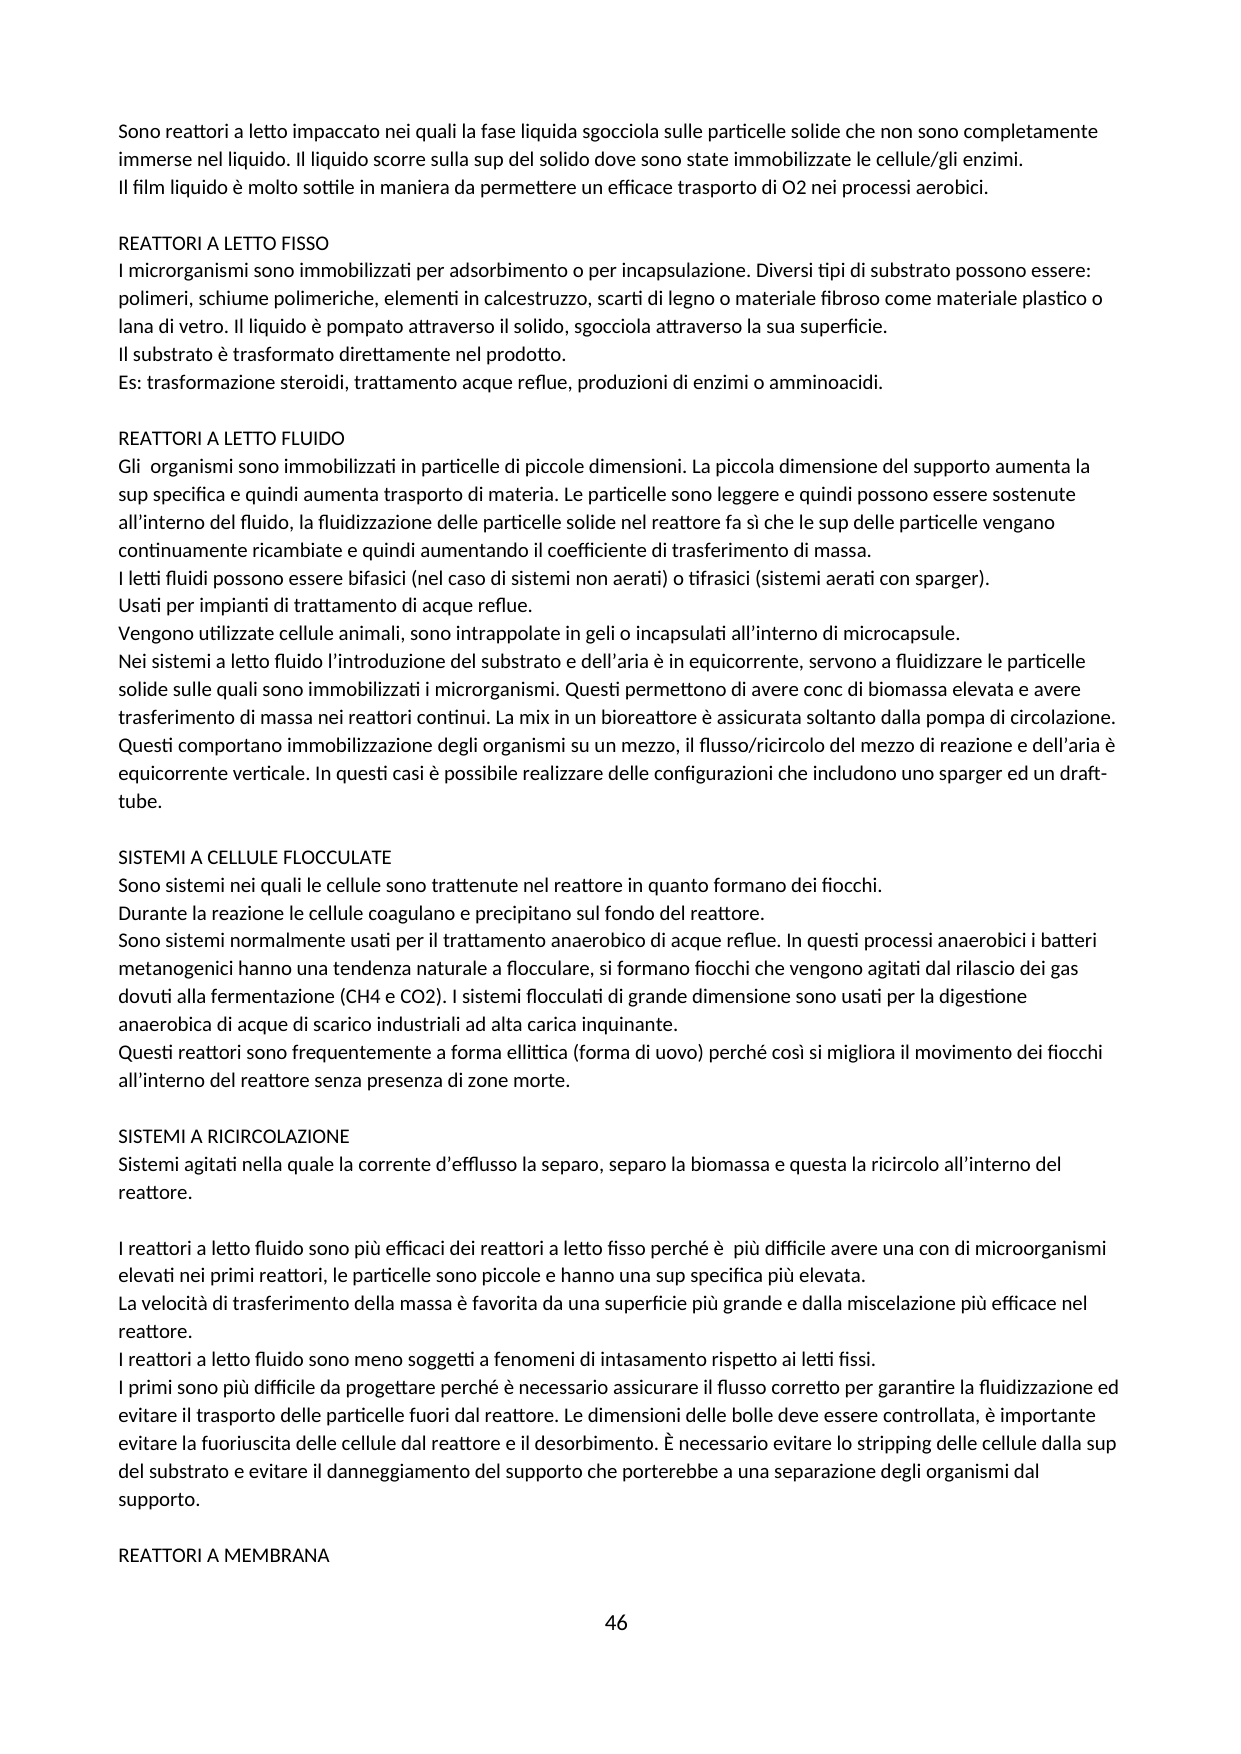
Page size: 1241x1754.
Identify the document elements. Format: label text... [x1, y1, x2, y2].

text I primi sono più difficile da progettare perché è necessario assicurare il flusso corretto per garantire la fluidizzazione ed evitare il trasporto delle particelle fuori dal reattore. Le dimensioni delle bolle deve essere controllata, è importante evitare la fuoriuscita delle cellule dal reattore e il desorbimento. È necessario evitare lo stripping delle cellule dalla sup del substrato e evitare il danneggiamento del supporto che porterebbe a una separazione degli organismi dal supporto. REATTORI A MEMBRANA [118, 1374, 1124, 1567]
text Sono reattori a letto impaccato nei quali la fase liquida sgocciola sulle particelle solide che non sono completamente immerse nel liquido. Il liquido scorre sulla sup del solido dove sono state immobilizzate le cellule/gli enzimi. Il film liquido è molto sottile in maniera da permettere un efficace trasporto di O2 nei processi aerobici. REATTORI A LETTO FISSO I microrganismi sono immobilizzati per adsorbimento o per incapsulazione. Diversi tipi di substrato possono essere: polimeri, schiume polimeriche, elementi in calcestruzzo, scarti di legno o materiale fibroso come materiale plastico o lana di vetro. Il liquido è pompato attraverso il solido, sgocciola attraverso la sua superficie. Il substrato è trasformato direttamente nel prodotto. [118, 118, 1124, 367]
text Es: trasformazione steroidi, trattamento acque reflue, produzioni di enzimi o amminoacidi. REATTORI A LETTO FLUIDO Gli organismi sono immobilizzati in particelle di piccole dimensioni. La piccola dimensione del supporto aumenta la sup specifica e quindi aumenta trasporto di materia. Le particelle sono leggere e quindi possono essere sostenute all’interno del fluido, la fluidizzazione delle particelle solide nel reattore fa sì che le sup delle particelle vengano continuamente ricambiate e quindi aumentando il coefficiente di trasferimento di massa. I letti fluidi possono essere bifasici (nel caso di sistemi non aerati) o tifrasici (sistemi aerati con sparger). Usati per impianti di trattamento di acque reflue. Vengono utilizzate cellule animali, sono intrappolate in geli o incapsulati all’interno di microcapsule. Nei sistemi a letto fluido l’introduzione del substrato e dell’aria è in equicorrente, servono a fluidizzare le particelle solide sulle quali sono immobilizzati i microrganismi. Questi permettono di avere conc di biomassa elevata e avere trasferimento di massa nei reattori continui. La mix in un bioreattore è assicurata soltanto dalla pompa di circolazione. Questi comportano immobilizzazione degli organismi su un mezzo, il flusso/ricircolo del mezzo di reazione e dell’aria è equicorrente verticale. In questi casi è possibile realizzare delle configurazioni che includono uno sparger ed un draft-tube. SISTEMI A CELLULE FLOCCULATE Sono sistemi nei quali le cellule sono trattenute nel reattore in quanto formano dei fiocchi. Durante la reazione le cellule coagulano e precipitano sul fondo del reattore. Sono sistemi normalmente usati per il trattamento anaerobico di acque reflue. In questi processi anaerobici i batteri metanogenici hanno una tendenza naturale a flocculare, si formano fiocchi che vengono agitati dal rilascio dei gas dovuti alla fermentazione (CH4 e CO2). I sistemi flocculati di grande dimensione sono usati per la digestione anaerobica di acque di scarico industriali ad alta carica inquinante. Questi reattori sono frequentemente a forma ellittica (forma di uovo) perché così si migliora il movimento dei fiocchi all’interno del reattore senza presenza di zone morte. SISTEMI A RICIRCOLAZIONE Sistemi agitati nella quale la corrente d’efflusso la separo, separo la biomassa e questa la ricircolo all’interno del reattore. I reattori a letto fluido sono più efficaci dei reattori a letto fisso perché è più difficile avere una con di microorganismi elevati nei primi reattori, le particelle sono piccole e hanno una sup specifica più elevata. La velocità di trasferimento della massa è favorita da una superficie più grande e dalla miscelazione più efficace nel reattore. I reattori a letto fluido sono meno soggetti a fenomeni di intasamento rispetto ai letti fissi. [118, 369, 1124, 1372]
